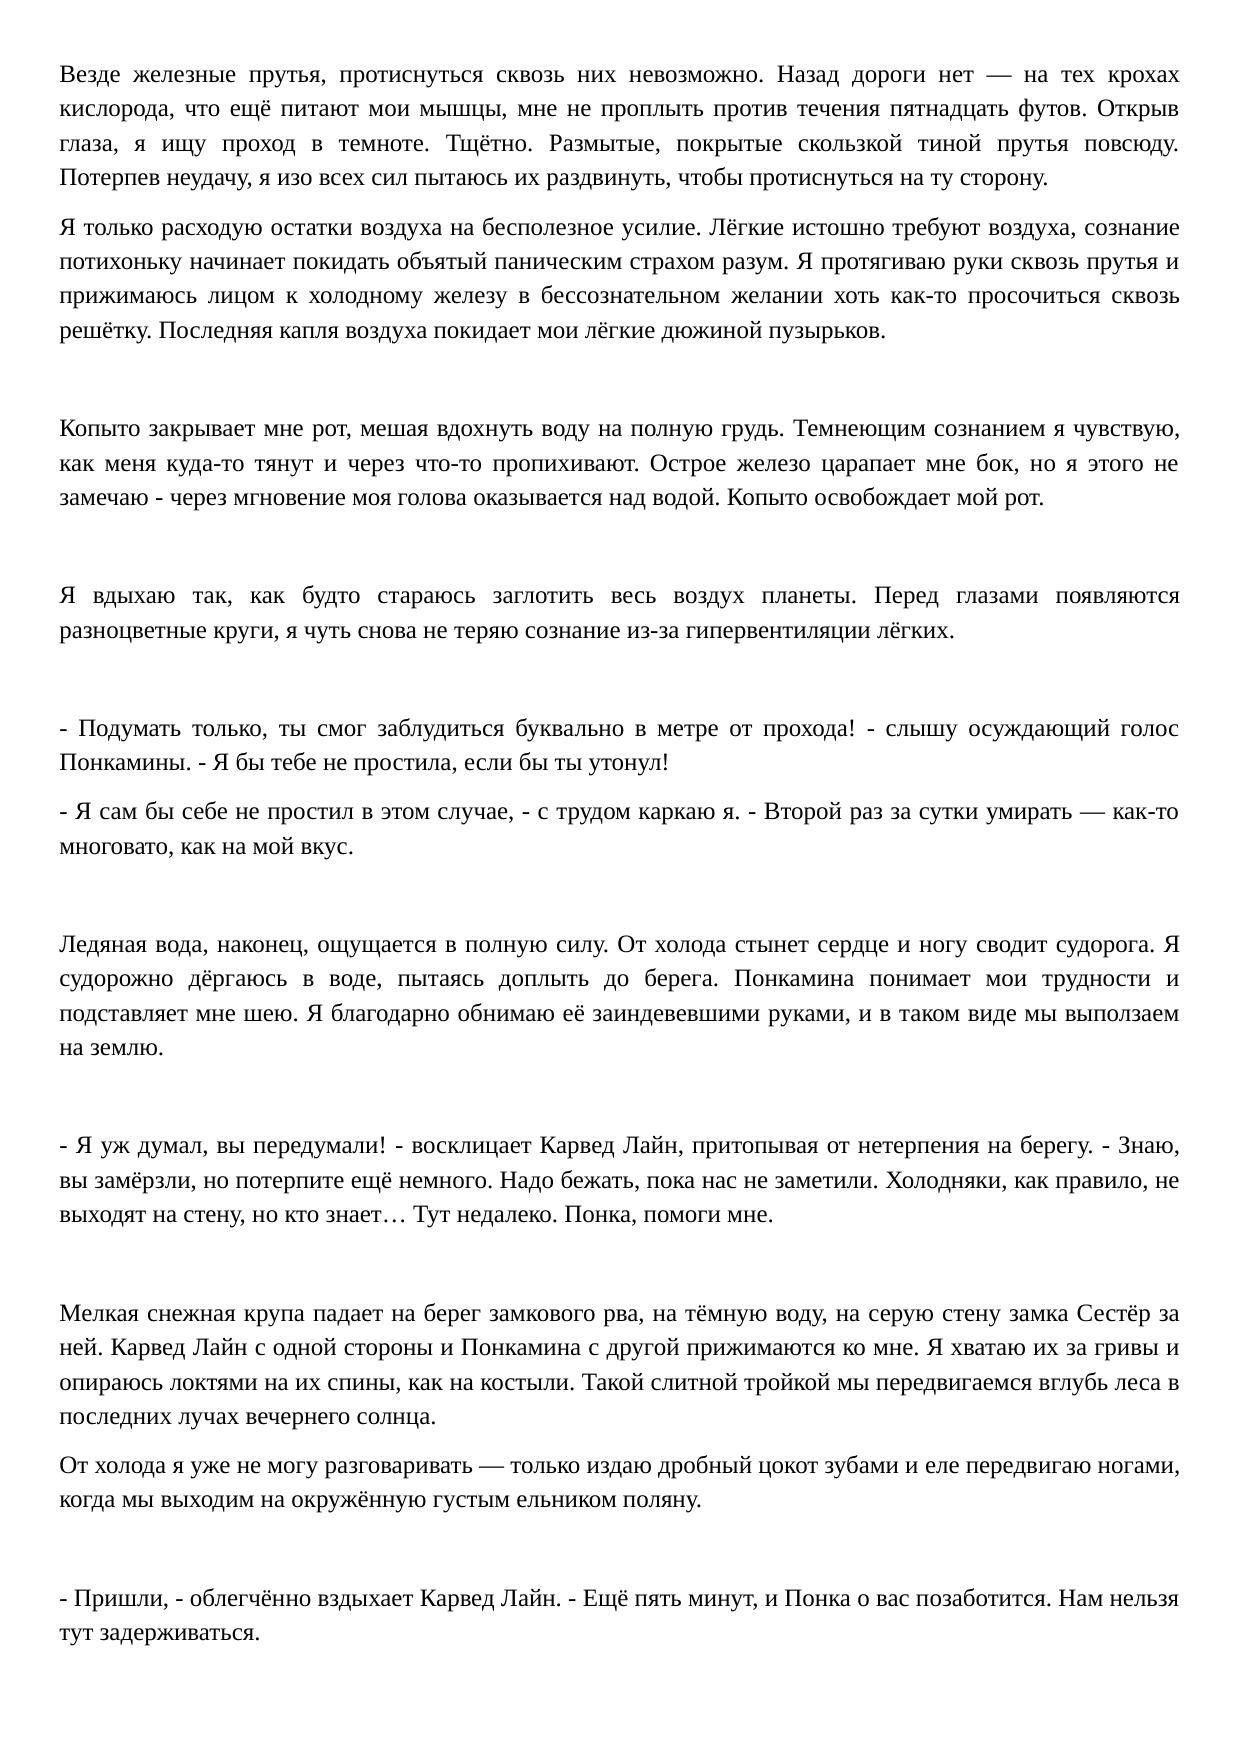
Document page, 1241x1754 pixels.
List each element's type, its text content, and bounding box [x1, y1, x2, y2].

text Ледяная вода, наконец, ощущается в полную силу. От холода стынет сердце и ногу сводит судорога. Я судорожно дёргаюсь в воде, пытаясь доплыть до берега. Понкамина понимает мои трудности и подставляет мне шею. Я благодарно обнимаю её заиндевевшими руками, и в таком виде мы выползаем на землю. [59, 929, 1181, 1061]
text Мелкая снежная крупа падает на берег замкового рва, на тёмную воду, на серую стену замка Сестёр за ней. Карвед Лайн с одной стороны и Понкамина с другой прижимаются ко мне. Я хватаю их за гривы и опираюсь локтями на их спины, как на костыли. Такой слитной тройкой мы передвигаемся вглубь леса в последних лучах вечернего солнца. [59, 1298, 1181, 1430]
text Везде железные прутья, протиснуться сквозь них невозможно. Назад дороги нет — на тех крохах кислорода, что ещё питают мои мышцы, мне не проплыть против течения пятнадцать футов. Открыв глаза, я ищу проход в темноте. Тщётно. Размытые, покрытые скользкой тиной прутья повсюду. Потерпев неудачу, я изо всех сил пытаюсь их раздвинуть, чтобы протиснуться на ту сторону. [59, 59, 1181, 191]
text - Подумать только, ты смог заблудиться буквально в метре от прохода! - слышу осуждающий голос Понкамины. - Я бы тебе не простила, если бы ты утонул! [59, 713, 1181, 776]
text - Пришли, - облегчённо вздыхает Карвед Лайн. - Ещё пять минут, и Понка о вас позаботится. Нам нельзя тут задерживаться. [59, 1583, 1181, 1646]
text - Я уж думал, вы передумали! - восклицает Карвед Лайн, притопывая от нетерпения на берегу. - Знаю, вы замёрзли, но потерпите ещё немного. Надо бежать, пока нас не заметили. Холодняки, как правило, не выходят на стену, но кто знает… Тут недалеко. Понка, помоги мне. [59, 1131, 1181, 1228]
text От холода я уже не могу разговаривать — только издаю дробный цокот зубами и еле передвигаю ногами, когда мы выходим на окружённую густым ельником поляну. [59, 1450, 1181, 1513]
text Копыто закрывает мне рот, мешая вдохнуть воду на полную грудь. Темнеющим сознанием я чувствую, как меня куда-то тянут и через что-то пропихивают. Острое железо царапает мне бок, но я этого не замечаю - через мгновение моя голова оказывается над водой. Копыто освобождает мой рот. [59, 413, 1181, 511]
text - Я сам бы себе не простил в этом случае, - с трудом каркаю я. - Второй раз за сутки умирать — как-то многовато, как на мой вкус. [59, 796, 1181, 859]
text Я только расходую остатки воздуха на бесполезное усилие. Лёгкие истошно требуют воздуха, сознание потихоньку начинает покидать объятый паническим страхом разум. Я протягиваю руки сквозь прутья и прижимаюсь лицом к холодному железу в бессознательном желании хоть как-то просочиться сквозь решётку. Последняя капля воздуха покидает мои лёгкие дюжиной пузырьков. [59, 212, 1181, 344]
text Я вдыхаю так, как будто стараюсь заглотить весь воздух планеты. Перед глазами появляются разноцветные круги, я чуть снова не теряю сознание из-за гипервентиляции лёгких. [59, 580, 1181, 643]
